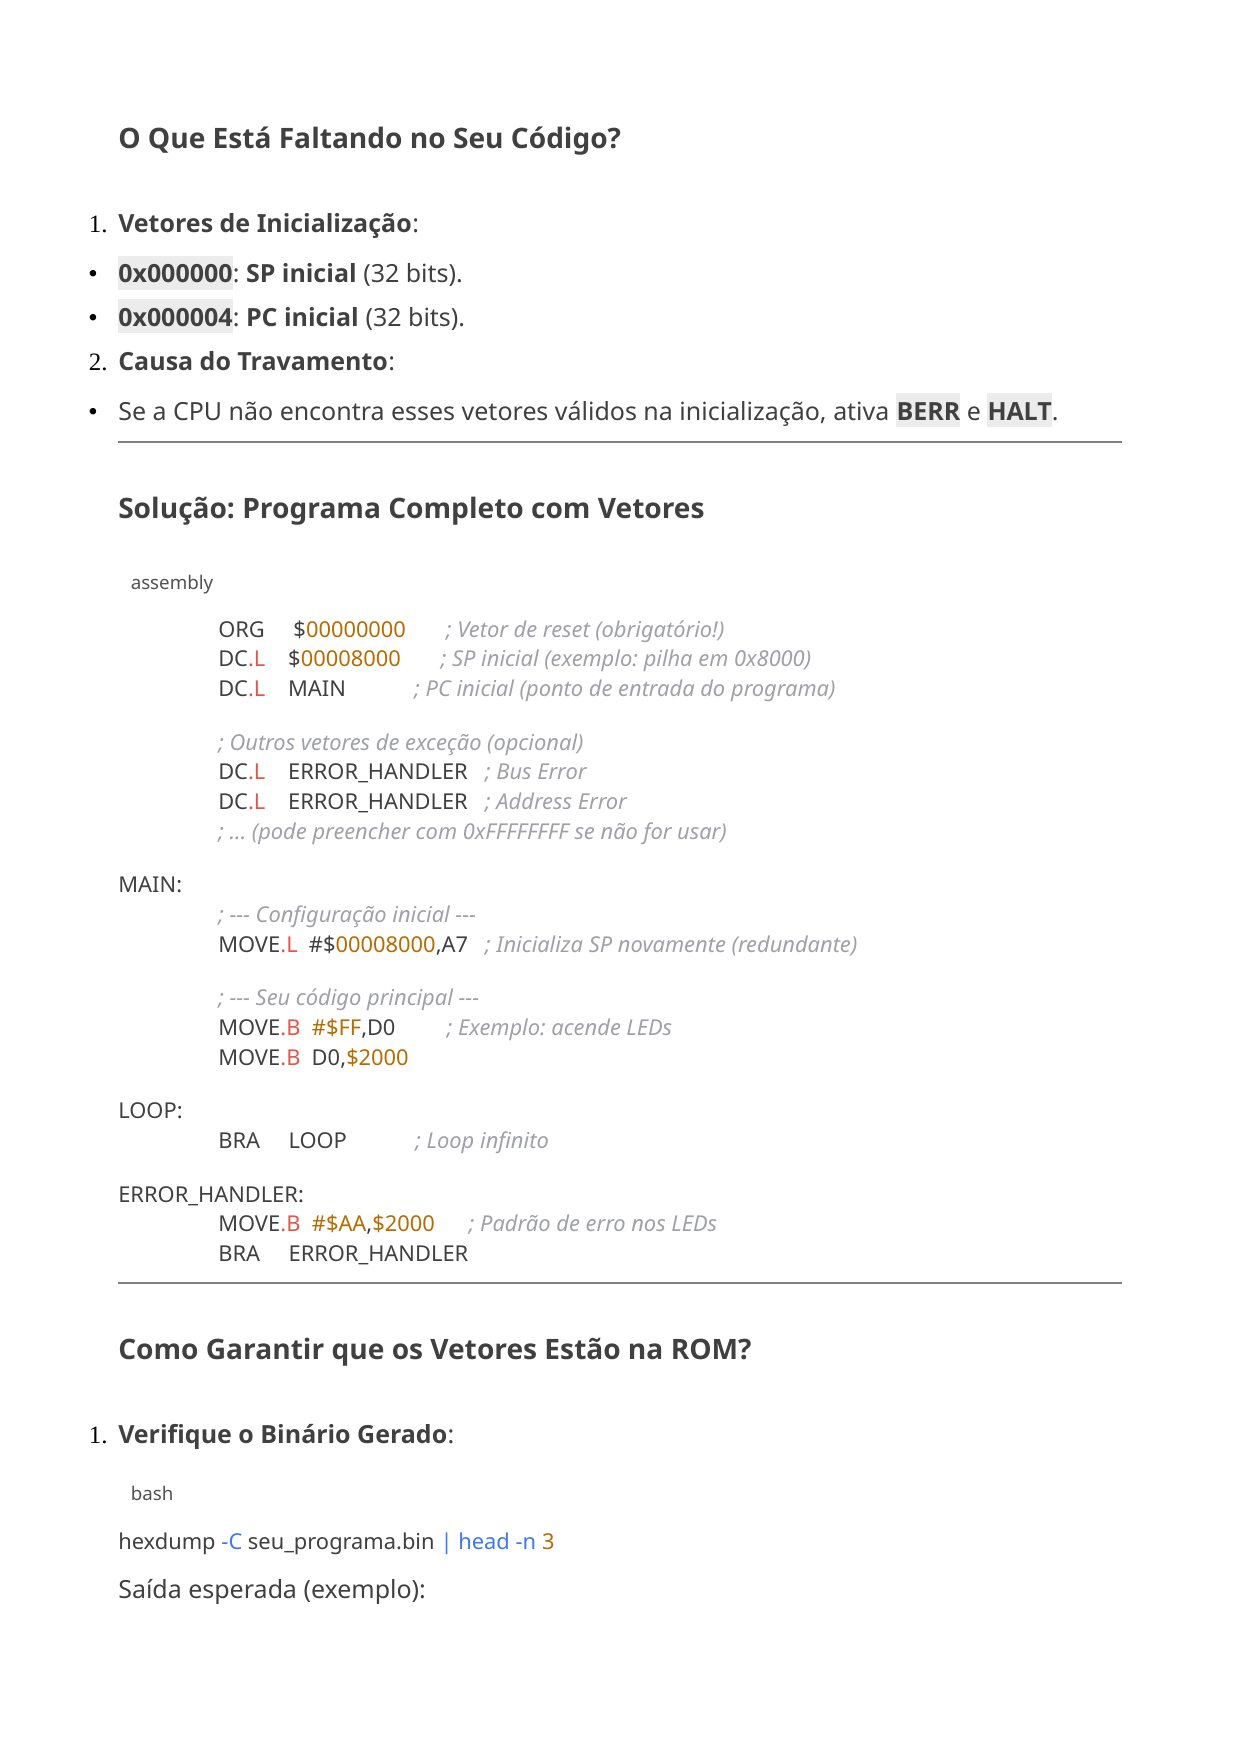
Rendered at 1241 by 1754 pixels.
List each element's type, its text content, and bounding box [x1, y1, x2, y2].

text ; ... (pode preencher com 0xFFFFFFFF se não for usar) [118, 816, 1122, 846]
subtitle O Que Está Faltando no Seu Código? [118, 118, 1122, 156]
text DC.L MAIN ; PC inicial (ponto de entrada do programa) [118, 673, 1122, 703]
text MOVE.B D0,$2000 [118, 1042, 1122, 1072]
text MAIN: [118, 869, 1122, 899]
text assembly [131, 567, 1122, 595]
list Verifique o Binário Gerado: [118, 1407, 1122, 1451]
text MOVE.B #$AA,$2000 ; Padrão de erro nos LEDs [118, 1208, 1122, 1238]
text DC.L $00008000 ; SP inicial (exemplo: pilha em 0x8000) [118, 643, 1122, 673]
text BRA ERROR_HANDLER [118, 1238, 1122, 1268]
list Causa do Travamento: [118, 333, 1122, 377]
list Vetores de Inicialização: [118, 196, 1122, 240]
text LOOP: [118, 1095, 1122, 1125]
text DC.L ERROR_HANDLER ; Bus Error [118, 756, 1122, 786]
list 0x000004: PC inicial (32 bits). [118, 290, 1122, 333]
subtitle Como Garantir que os Vetores Estão na ROM? [118, 1330, 1122, 1368]
subtitle Solução: Programa Completo com Vetores [118, 489, 1122, 527]
text ; --- Seu código principal --- [118, 982, 1122, 1012]
list Saída esperada (exemplo): [118, 1562, 1122, 1606]
list Se a CPU não encontra esses vetores válidos na inicialização, ativa BERR e HALT. [118, 383, 1122, 427]
text ; --- Configuração inicial --- [118, 899, 1122, 929]
list bash [131, 1478, 1122, 1506]
text DC.L ERROR_HANDLER ; Address Error [118, 786, 1122, 816]
text ORG $00000000 ; Vetor de reset (obrigatório!) [118, 613, 1122, 643]
text ; Outros vetores de exceção (opcional) [118, 727, 1122, 756]
text BRA LOOP ; Loop infinito [118, 1125, 1122, 1155]
text MOVE.B #$FF,D0 ; Exemplo: acende LEDs [118, 1012, 1122, 1042]
text ERROR_HANDLER: [118, 1179, 1122, 1208]
text MOVE.L #$00008000,A7 ; Inicializa SP novamente (redundante) [118, 929, 1122, 959]
list hexdump -C seu_programa.bin | head -n 3 [118, 1526, 1122, 1556]
list 0x000000: SP inicial (32 bits). [118, 246, 1122, 290]
